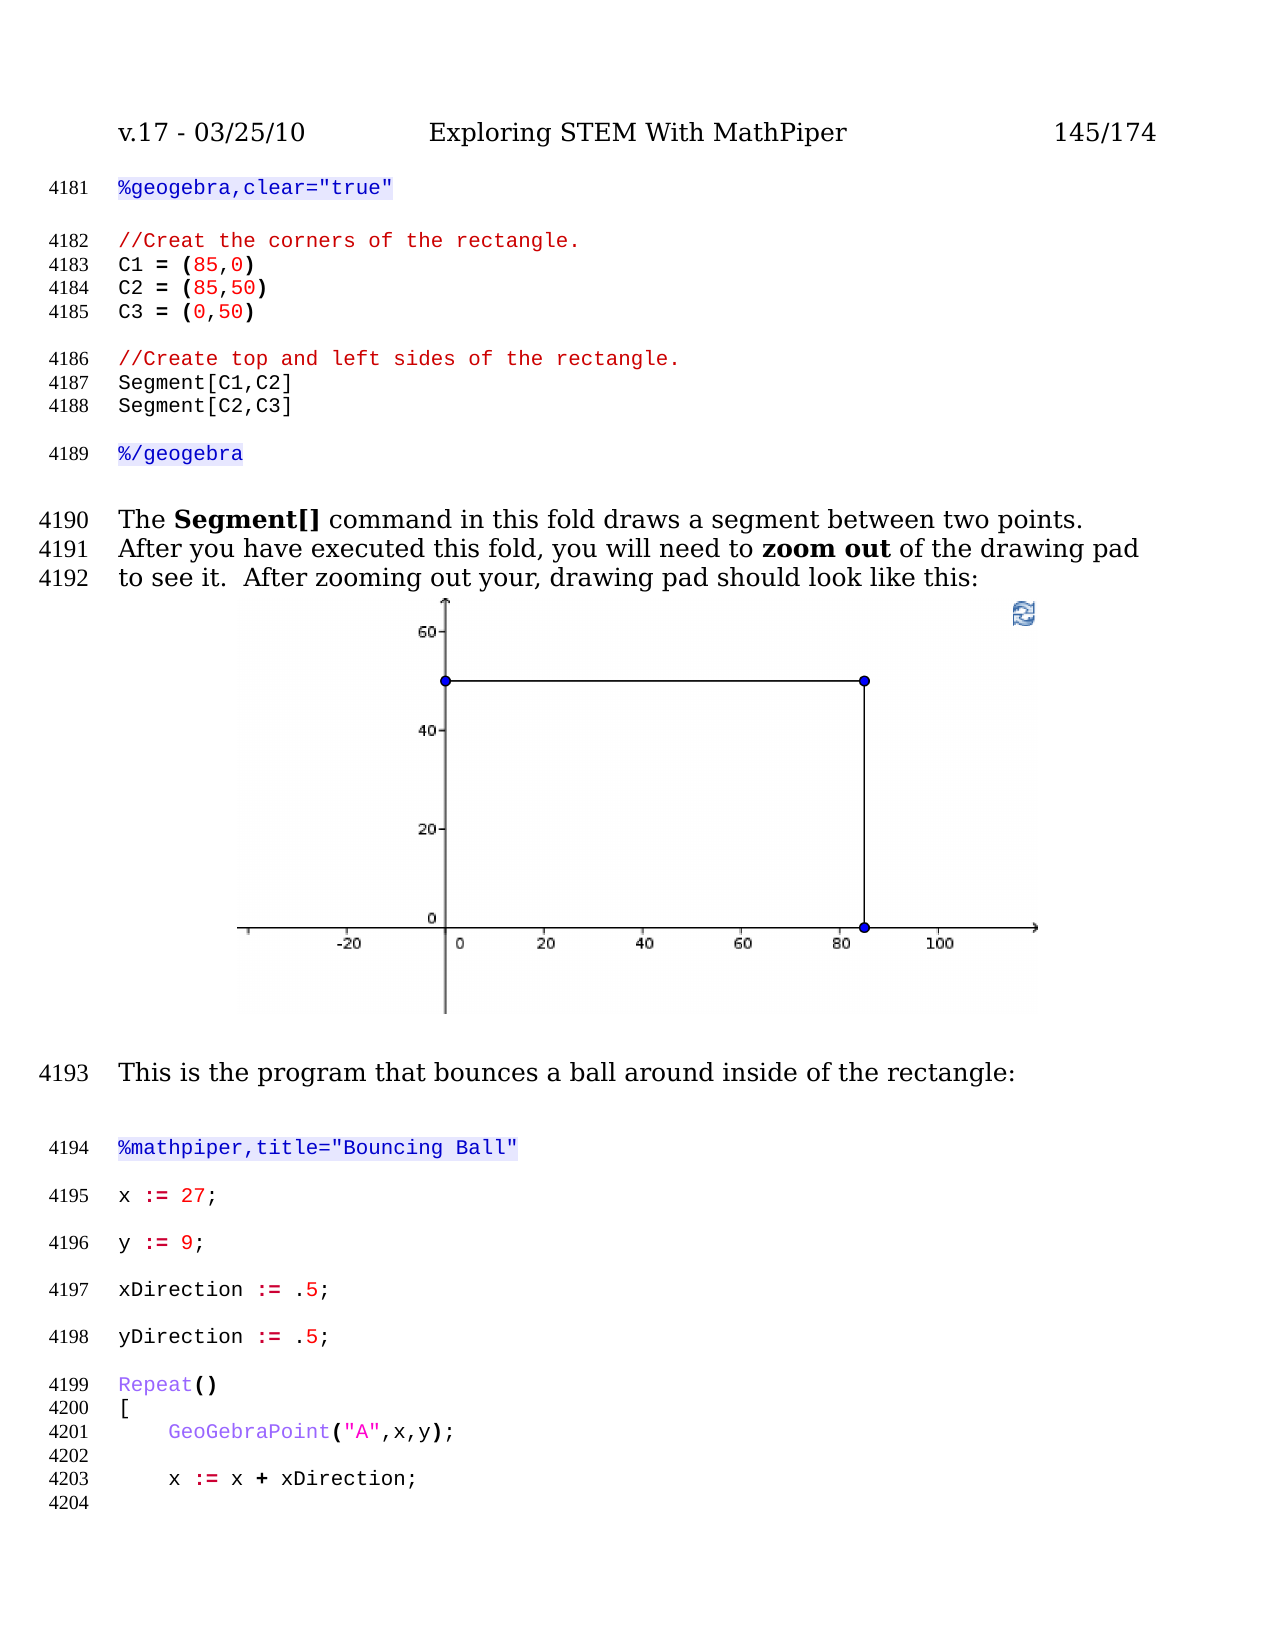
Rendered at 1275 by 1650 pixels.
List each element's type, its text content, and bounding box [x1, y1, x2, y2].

text %geogebra,clear="true" [118, 177, 1157, 200]
text y := 9; [118, 1232, 1157, 1256]
text %/geogebra [118, 443, 1157, 466]
text C3 = (0,50) [118, 301, 1157, 324]
text x := x + xDirection; [118, 1468, 1157, 1492]
text Repeat() [118, 1374, 1157, 1397]
text This is the program that bounces a ball around inside of the rectangle: [118, 1058, 1157, 1087]
text //Create top and left sides of the rectangle. [118, 348, 1157, 372]
text C1 = (85,0) [118, 253, 1157, 277]
text The Segment[] command in this fold draws a segment between two points. After you have executed this fold, you will need to zoom out of the drawing pad to see it. After zooming out your, drawing pad should look like this: [118, 505, 1157, 593]
text C2 = (85,50) [118, 277, 1157, 301]
picture [237, 598, 1038, 1014]
text yDirection := .5; [118, 1326, 1157, 1350]
text %mathpiper,title="Bouncing Ball" [118, 1137, 1157, 1161]
text [ [118, 1397, 1157, 1421]
text xDirection := .5; [118, 1279, 1157, 1303]
text x := 27; [118, 1184, 1157, 1208]
text //Creat the corners of the rectangle. [118, 230, 1157, 253]
text Segment[C2,C3] [118, 395, 1157, 419]
text GeoGebraPoint("A",x,y); [118, 1421, 1157, 1445]
text Segment[C1,C2] [118, 372, 1157, 395]
